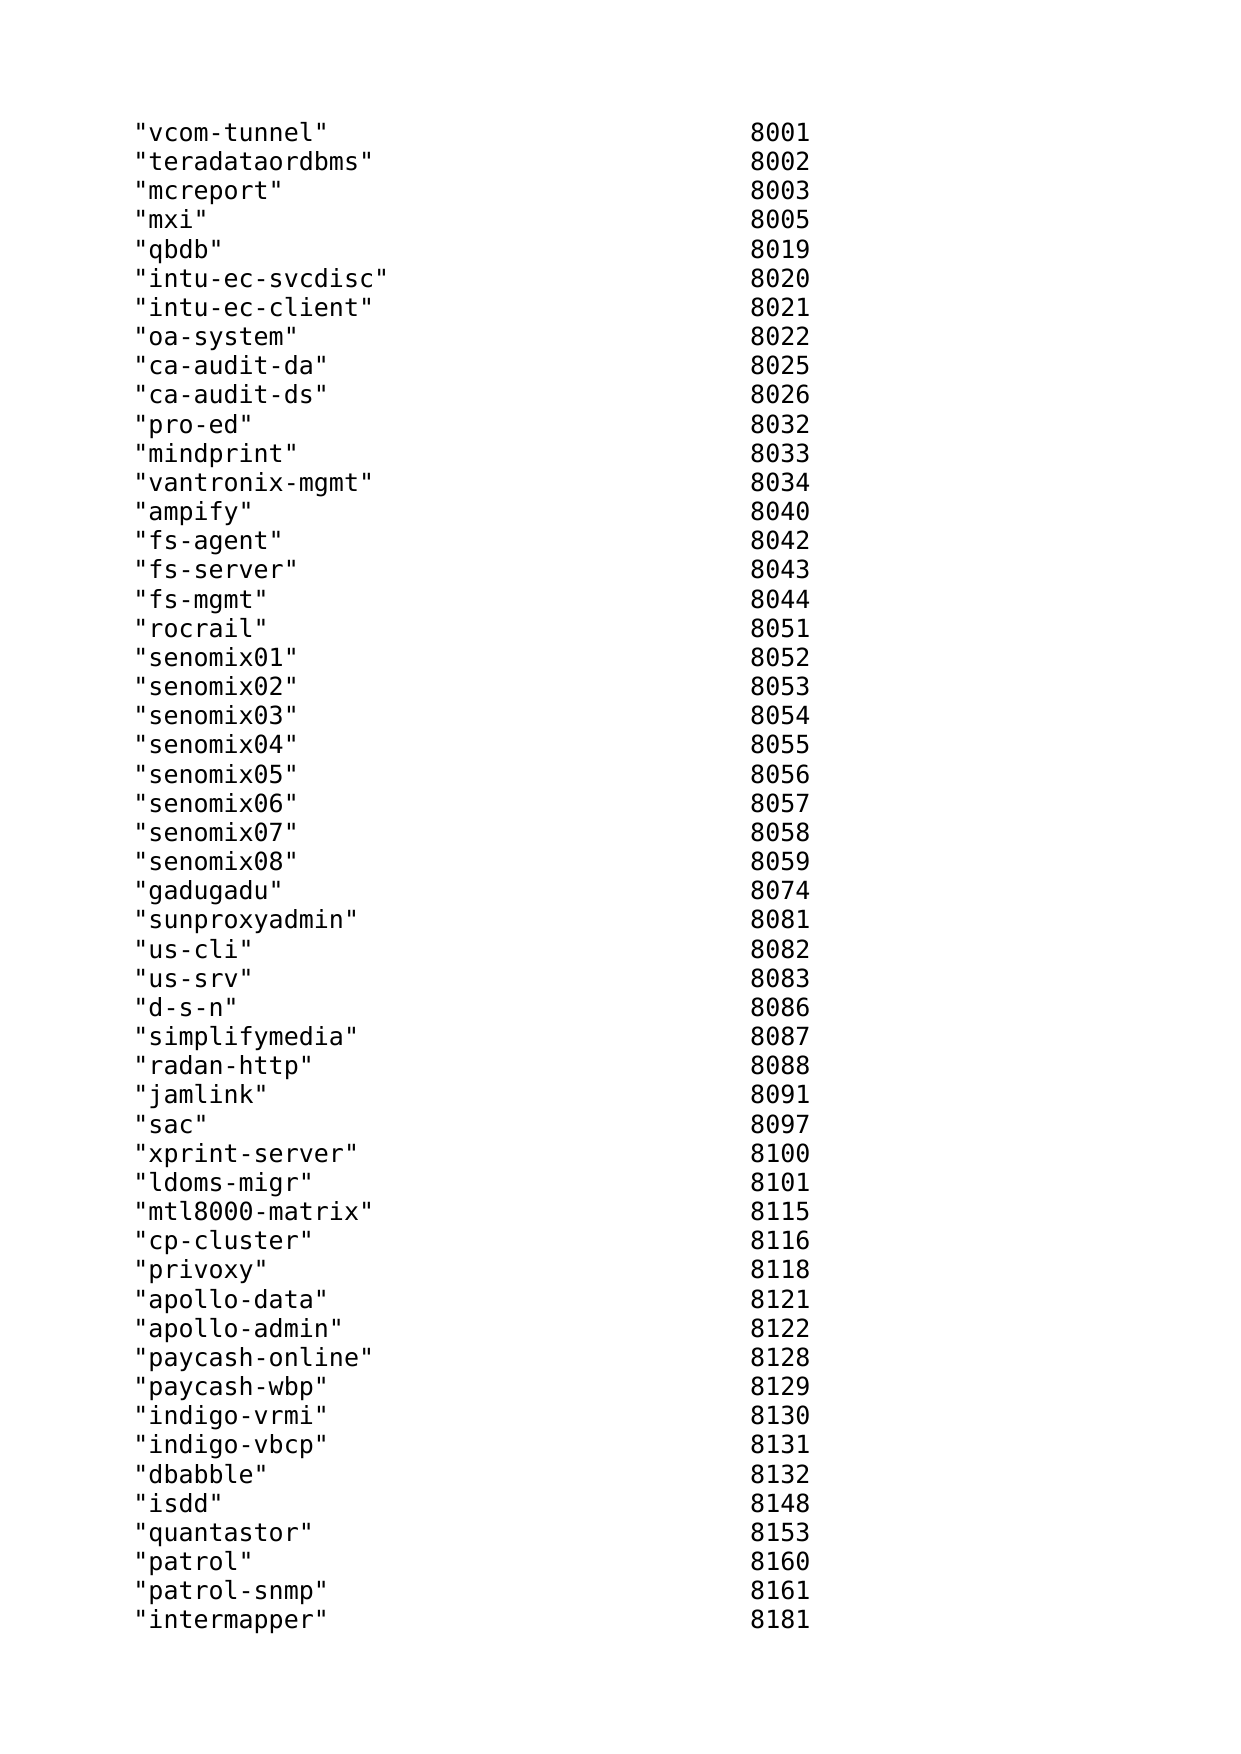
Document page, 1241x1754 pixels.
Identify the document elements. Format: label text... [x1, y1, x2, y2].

text "vcom-tunnel" 8001 "teradataordbms" 8002 "mcreport" 8003 "mxi" 8005 "qbdb" 8019 "intu-ec-svcdisc" 8020 "intu-ec-client" 8021 "oa-system" 8022 "ca-audit-da" 8025 "ca-audit-ds" 8026 "pro-ed" 8032 "mindprint" 8033 "vantronix-mgmt" 8034 "ampify" 8040 "fs-agent" 8042 "fs-server" 8043 "fs-mgmt" 8044 "rocrail" 8051 "senomix01" 8052 "senomix02" 8053 "senomix03" 8054 "senomix04" 8055 "senomix05" 8056 "senomix06" 8057 "senomix07" 8058 "senomix08" 8059 "gadugadu" 8074 "sunproxyadmin" 8081 "us-cli" 8082 "us-srv" 8083 "d-s-n" 8086 "simplifymedia" 8087 "radan-http" 8088 "jamlink" 8091 "sac" 8097 "xprint-server" 8100 "ldoms-migr" 8101 "mtl8000-matrix" 8115 "cp-cluster" 8116 "privoxy" 8118 "apollo-data" 8121 "apollo-admin" 8122 "paycash-online" 8128 "paycash-wbp" 8129 "indigo-vrmi" 8130 "indigo-vbcp" 8131 "dbabble" 8132 "isdd" 8148 "quantastor" 8153 "patrol" 8160 "patrol-snmp" 8161 "intermapper" 8181 [118, 118, 1122, 1635]
